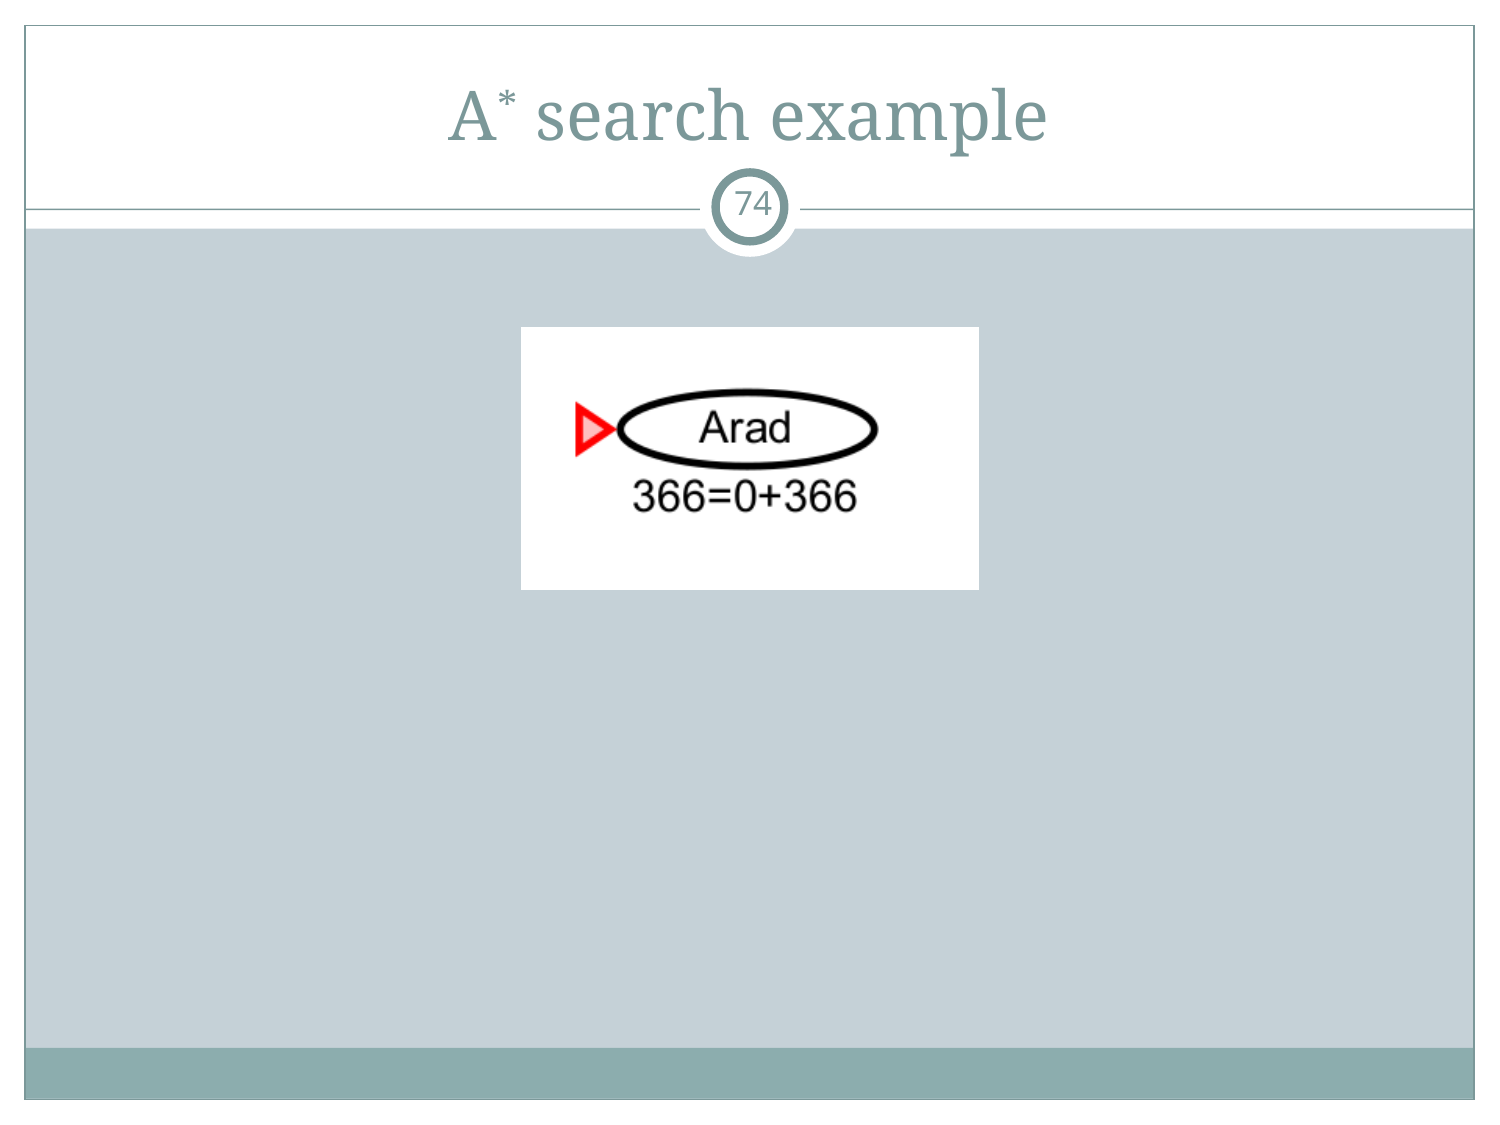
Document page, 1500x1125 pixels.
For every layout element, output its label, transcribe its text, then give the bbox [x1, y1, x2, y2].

title A* search example [49, 37, 1450, 162]
picture [521, 327, 979, 590]
slide_number [715, 168, 791, 241]
